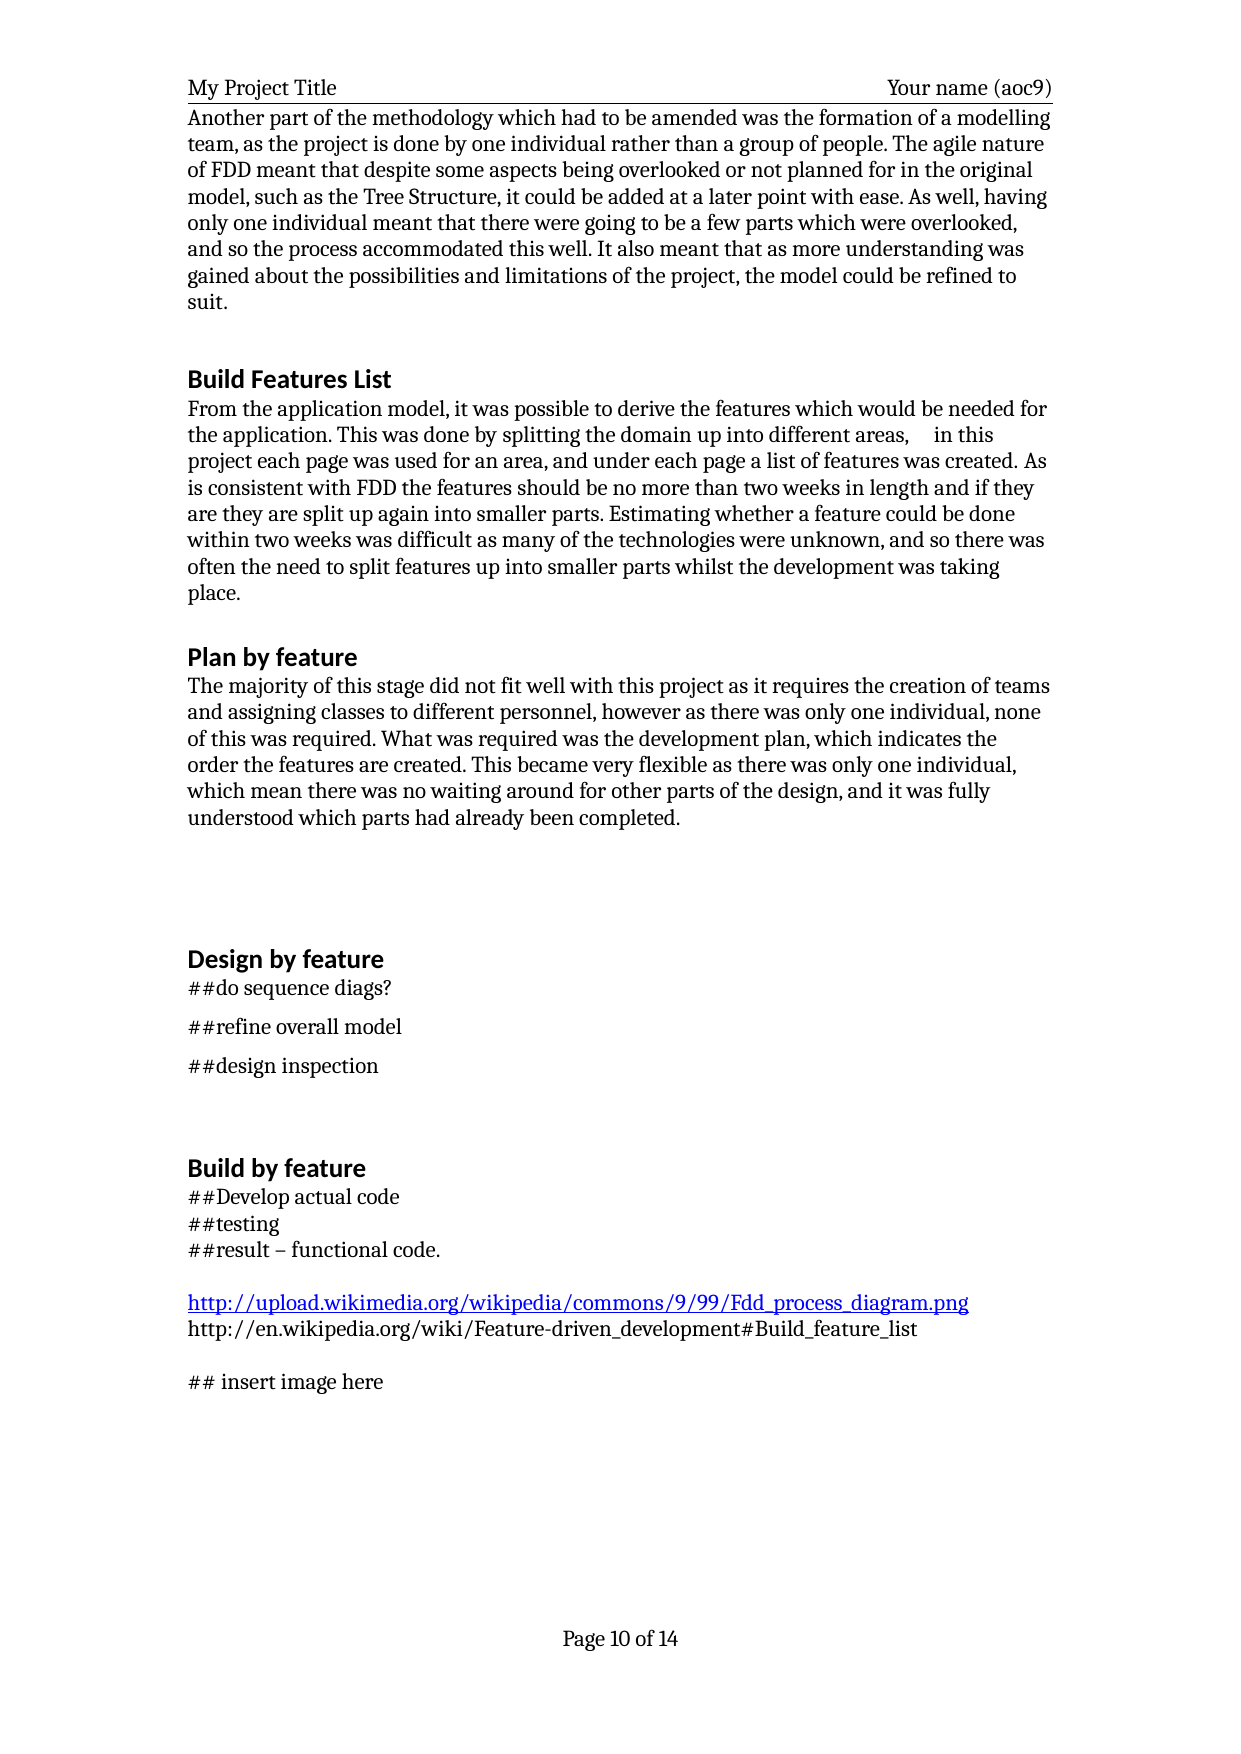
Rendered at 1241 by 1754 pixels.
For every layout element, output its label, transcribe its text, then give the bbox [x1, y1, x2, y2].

subtitle Build by feature [187, 1151, 1053, 1184]
text The majority of this stage did not fit well with this project as it requires the creation of teams and assigning classes to different personnel, however as there was only one individual, none of this was required. What was required was the development plan, which indicates the order the features are created. This became very flexible as there was only one individual, which mean there was no waiting around for other parts of the design, and it was fully understood which parts had already been completed. [187, 673, 1053, 831]
text From the application model, it was possible to derive the features which would be needed for the application. This was done by splitting the domain up into different areas, in this project each page was used for an area, and under each page a list of features was created. As is consistent with FDD the features should be no more than two weeks in length and if they are they are split up again into smaller parts. Estimating whether a feature could be done within two weeks was difficult as many of the technologies were unknown, and so there was often the need to split features up into smaller parts whilst the development was taking place. [187, 396, 1053, 606]
text ##Develop actual code [187, 1184, 1053, 1211]
text ## insert image here [187, 1369, 1053, 1395]
subtitle Plan by feature [187, 640, 1053, 673]
text ##do sequence diags? [187, 975, 1053, 1001]
text ##refine overall model [187, 1014, 1053, 1040]
subtitle Design by feature [187, 942, 1053, 975]
text ##design inspection [187, 1053, 1053, 1079]
text ##testing [187, 1211, 1053, 1237]
text ##result – functional code. [187, 1237, 1053, 1263]
text Another part of the methodology which had to be amended was the formation of a modelling team, as the project is done by one individual rather than a group of people. The agile nature of FDD meant that despite some aspects being overlooked or not planned for in the original model, such as the Tree Structure, it could be added at a later point with ease. As well, having only one individual meant that there were going to be a few parts which were overlooked, and so the process accommodated this well. It also meant that as more understanding was gained about the possibilities and limitations of the project, the model could be refined to suit. [187, 104, 1053, 315]
text http://upload.wikimedia.org/wikipedia/commons/9/99/Fdd_process_diagram.png [187, 1289, 1053, 1316]
subtitle Build Features List [187, 362, 1053, 396]
text http://en.wikipedia.org/wiki/Feature-driven_development#Build_feature_list [187, 1316, 1053, 1342]
